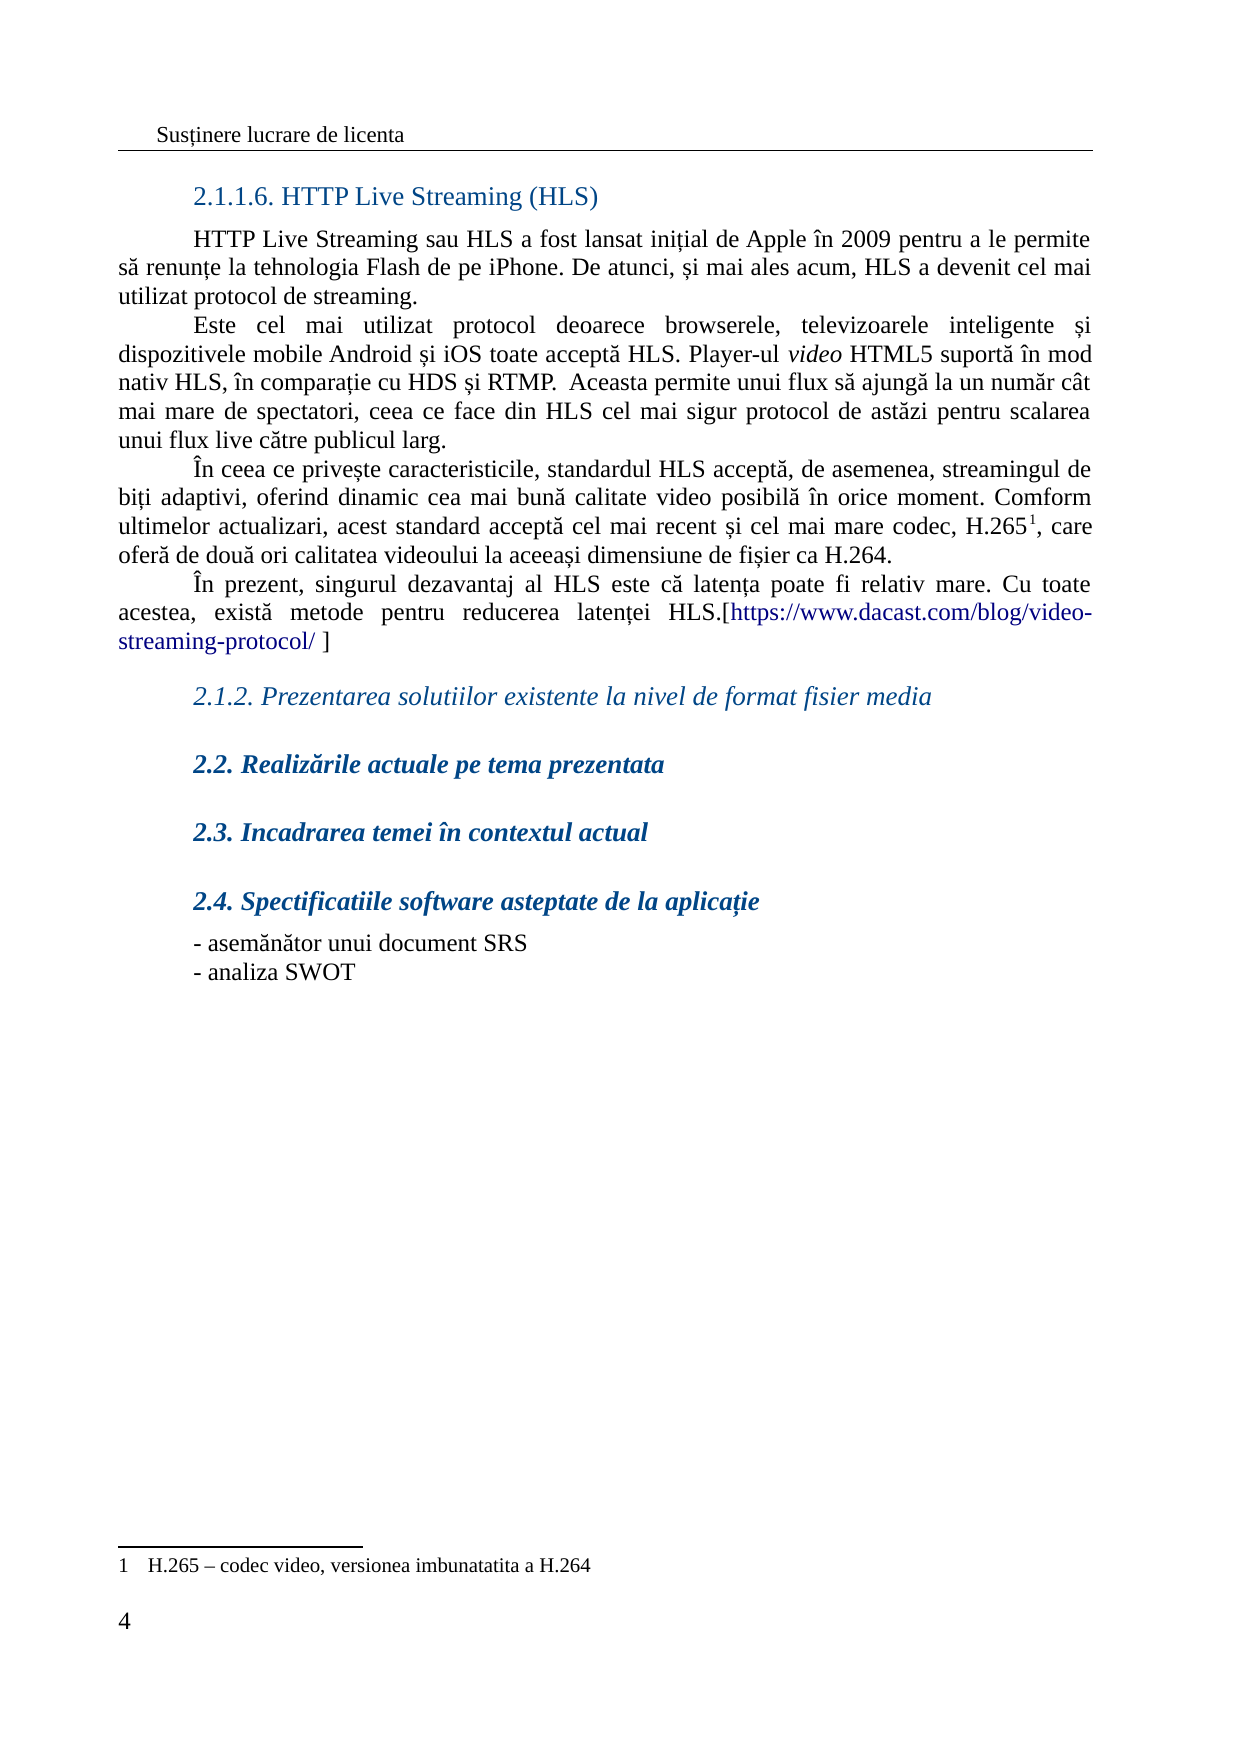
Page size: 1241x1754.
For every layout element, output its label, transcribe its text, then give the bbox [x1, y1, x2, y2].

subtitle HTTP Live Streaming (HLS) [193, 180, 1093, 211]
subtitle Realizările actuale pe tema prezentata [193, 748, 1093, 779]
text - asemănător unui document SRS [118, 928, 1093, 957]
text În ceea ce privește caracteristicile, standardul HLS acceptă, de asemenea, streamingul de biți adaptivi, oferind dinamic cea mai bună calitate video posibilă în orice moment. Comform ultimelor actualizari, acest standard acceptă cel mai recent și cel mai mare codec, H.265, care oferă de două ori calitatea videoului la aceeași dimensiune de fișier ca H.264. [118, 454, 1093, 569]
text Este cel mai utilizat protocol deoarece browserele, televizoarele inteligente și dispozitivele mobile Android și iOS toate acceptă HLS. Player-ul video HTML5 suportă în mod nativ HLS, în comparație cu HDS și RTMP. Aceasta permite unui flux să ajungă la un număr cât mai mare de spectatori, ceea ce face din HLS cel mai sigur protocol de astăzi pentru scalarea unui flux live către publicul larg. [118, 310, 1093, 454]
text HTTP Live Streaming sau HLS a fost lansat inițial de Apple în 2009 pentru a le permite să renunțe la tehnologia Flash de pe iPhone. De atunci, și mai ales acum, HLS a devenit cel mai utilizat protocol de streaming. [118, 224, 1093, 310]
subtitle Incadrarea temei în contextul actual [193, 816, 1093, 848]
text H.265 – codec video, versionea imbunatatita a H.264 [118, 1553, 1093, 1577]
text - analiza SWOT [118, 957, 1093, 986]
text În prezent, singurul dezavantaj al HLS este că latența poate fi relativ mare. Cu toate acestea, există metode pentru reducerea latenței HLS.[https://www.dacast.com/blog/video-streaming-protocol/ ] [118, 569, 1093, 655]
subtitle Spectificatiile software asteptate de la aplicație [193, 885, 1093, 916]
subtitle Prezentarea solutiilor existente la nivel de format fisier media [193, 680, 1093, 711]
